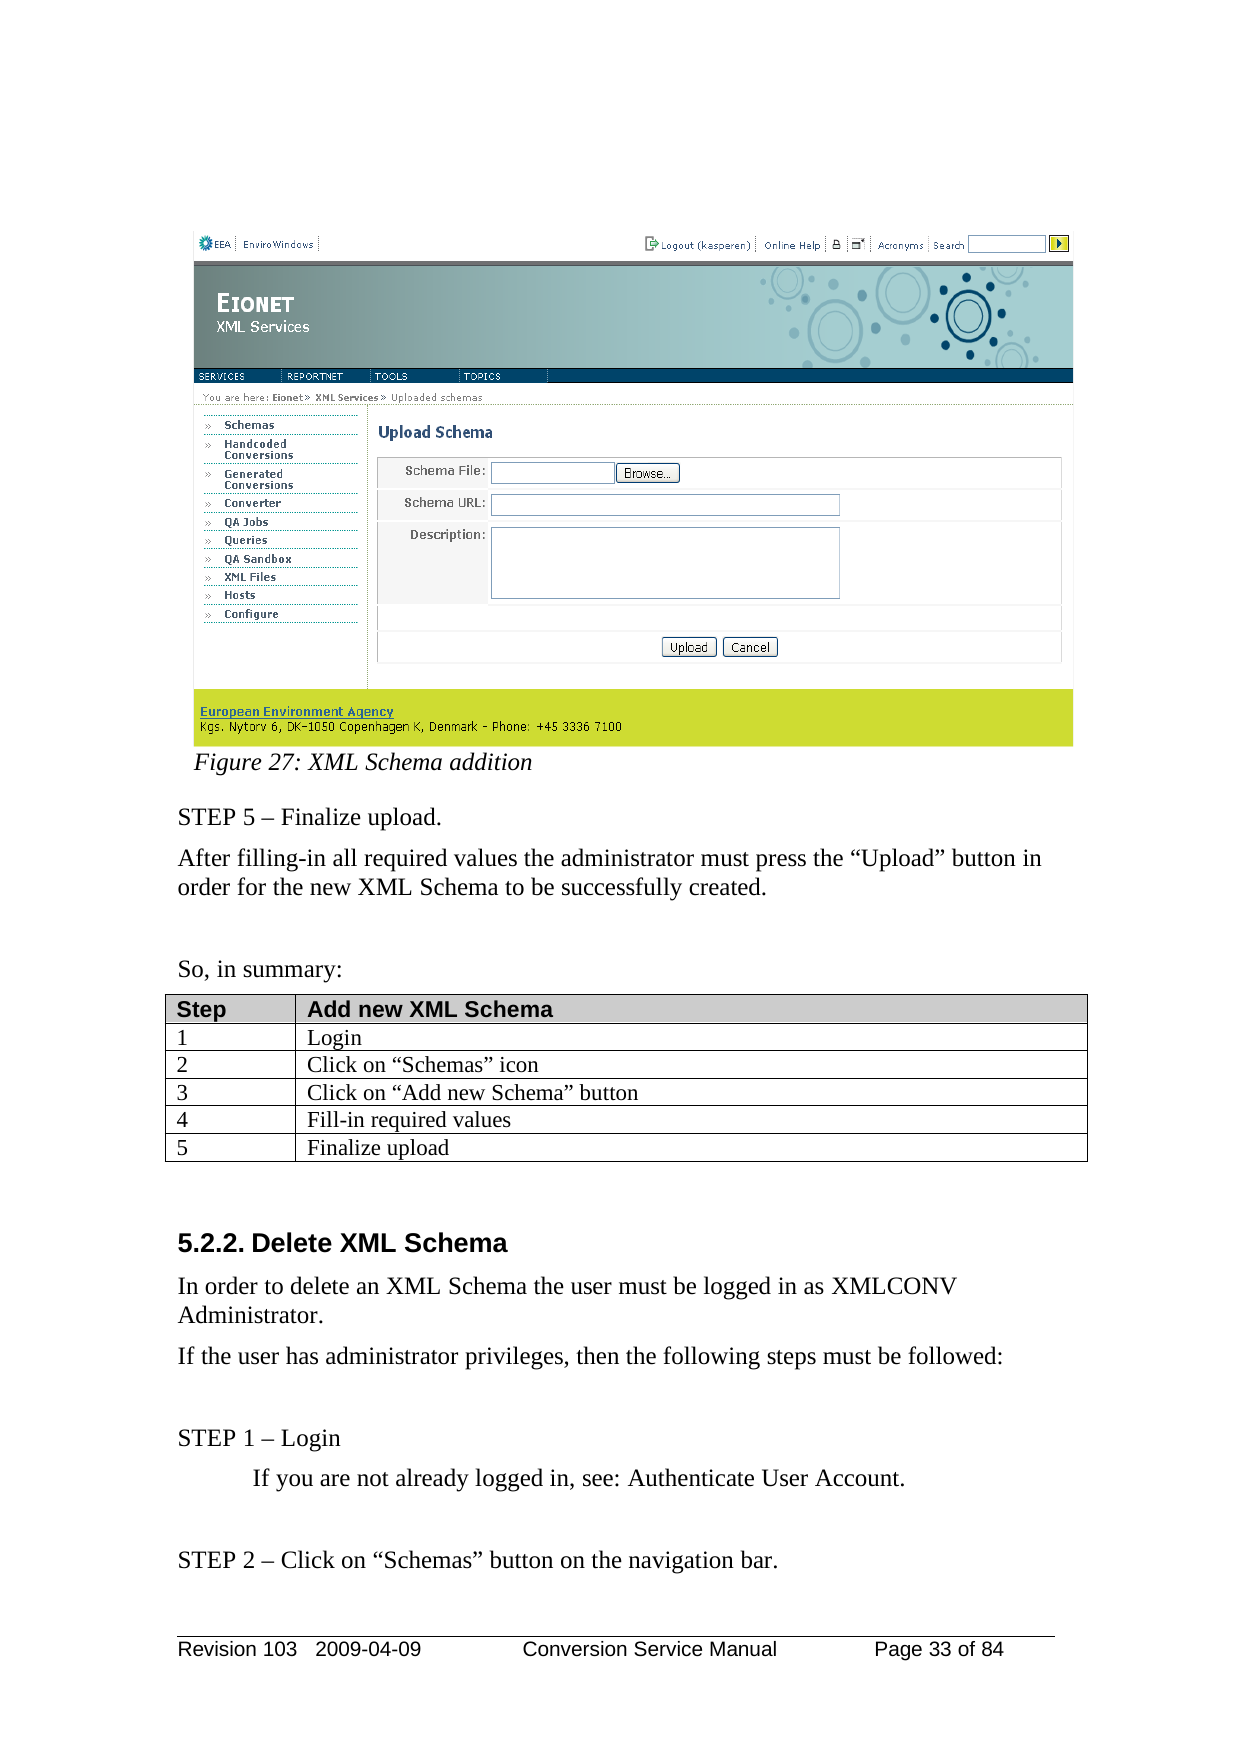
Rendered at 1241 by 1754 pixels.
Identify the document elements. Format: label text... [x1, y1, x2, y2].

text Figure 27: XML Schema addition [194, 747, 1073, 776]
text STEP 2 – Click on “Schemas” button on the navigation bar. [177, 1545, 1092, 1574]
table_header Step [166, 995, 295, 1022]
table_cell Click on “Add new Schema” button [296, 1079, 1087, 1105]
table_cell 1 [166, 1024, 295, 1050]
text So, in summary: [177, 953, 1092, 983]
table_cell Click on “Schemas” icon [296, 1051, 1087, 1078]
table_cell 3 [166, 1079, 295, 1105]
text After filling-in all required values the administrator must press the “Upload” button in order for the new XML Schema to be successfully created. [177, 843, 1092, 901]
text If you are not already logged in, see: Authenticate User Account. [177, 1463, 1092, 1492]
table_cell 5 [166, 1134, 295, 1161]
text If the user has administrator privileges, then the following steps must be followed: [177, 1341, 1092, 1370]
text In order to delete an XML Schema the user must be logged in as XMLCONV Administrator. [177, 1271, 1092, 1329]
table_cell Login [296, 1024, 1087, 1050]
subtitle Delete XML Schema [177, 1227, 1092, 1258]
text STEP 5 – Finalize upload. [177, 802, 1092, 831]
text STEP 1 – Login [177, 1422, 1092, 1452]
table_cell 2 [166, 1051, 295, 1078]
table_cell Fill-in required values [296, 1106, 1087, 1133]
table_cell Finalize upload [296, 1134, 1087, 1161]
table_cell 4 [166, 1106, 295, 1133]
table_header Add new XML Schema [296, 995, 1087, 1022]
